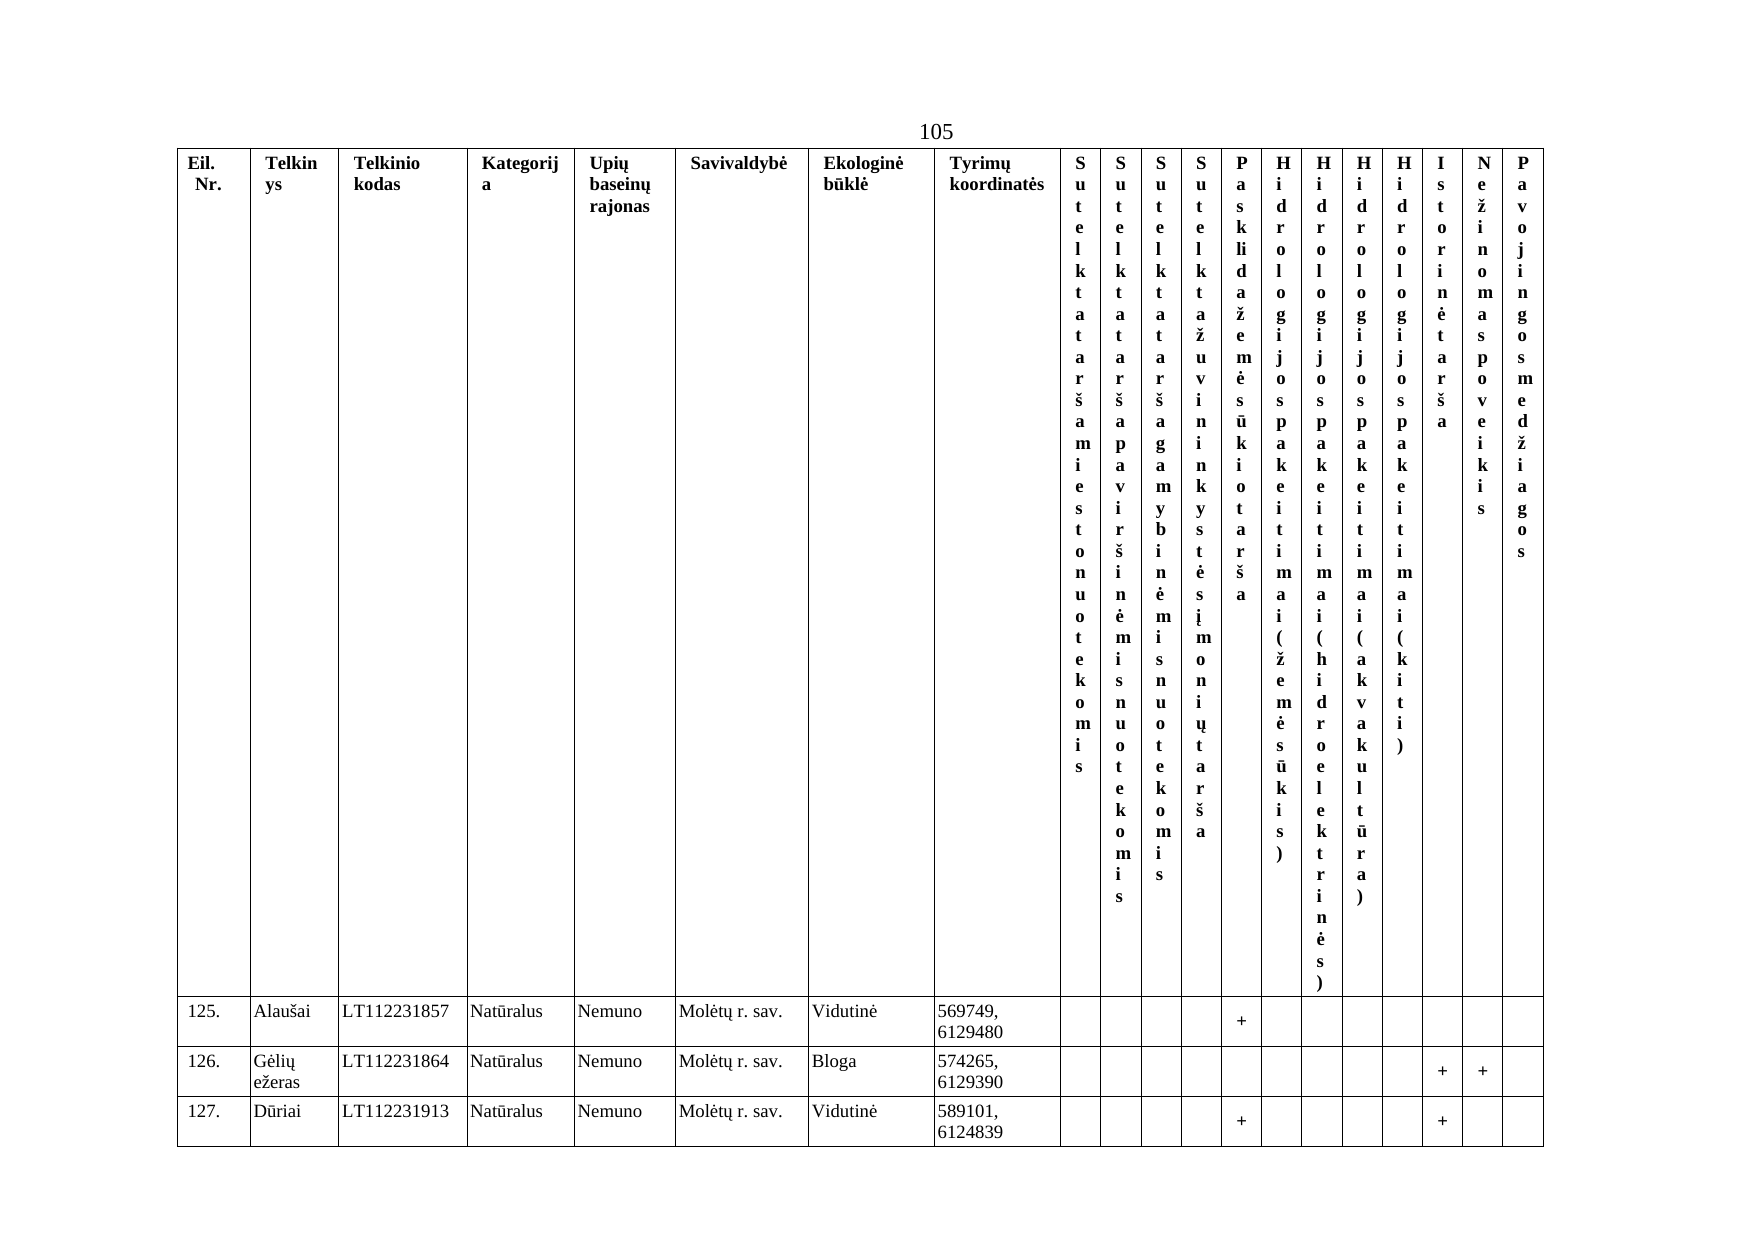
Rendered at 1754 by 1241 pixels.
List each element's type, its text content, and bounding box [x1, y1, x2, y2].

table_cell [1142, 1097, 1181, 1146]
table_cell Vidutinė [809, 1097, 934, 1146]
table_cell [1343, 1097, 1382, 1146]
table_header Telkinys [251, 149, 338, 996]
table_cell 589101, 6124839 [935, 1097, 1060, 1146]
table_cell + [1463, 1047, 1502, 1096]
table_cell [1383, 1047, 1422, 1096]
table_header Sutelkta tarša gamybinėmis nuotekomis [1142, 149, 1181, 996]
table_cell Gėlių ežeras [251, 1047, 338, 1096]
table_cell Molėtų r. sav. [676, 1097, 808, 1146]
table_cell Nemuno [575, 997, 675, 1046]
table_cell [1423, 997, 1462, 1046]
table_cell [1302, 997, 1342, 1046]
table_cell [1061, 1097, 1100, 1146]
table_header Ekologinė būklė [809, 149, 934, 996]
table_cell [1182, 1047, 1221, 1096]
table_cell 574265, 6129390 [935, 1047, 1060, 1096]
table_cell [1101, 1097, 1141, 1146]
table_cell [1343, 1047, 1382, 1096]
table_cell Natūralus [468, 1047, 574, 1096]
table_header Tyrimų koordinatės [935, 149, 1060, 996]
table_cell Bloga [809, 1047, 934, 1096]
table_cell Alaušai [251, 997, 338, 1046]
table_cell Molėtų r. sav. [676, 997, 808, 1046]
table_cell + [1423, 1097, 1462, 1146]
table_cell Nemuno [575, 1047, 675, 1096]
table_cell [1262, 997, 1301, 1046]
table_cell [1463, 1097, 1502, 1146]
table_cell Molėtų r. sav. [676, 1047, 808, 1096]
table_header Sutelkta žuvininkystės įmonių tarša [1182, 149, 1221, 996]
table_cell [1222, 1047, 1261, 1096]
table_header Upių baseinų rajonas [575, 149, 675, 996]
table_cell [1061, 1047, 1100, 1096]
table_cell [1503, 997, 1543, 1046]
table_cell LT112231913 [339, 1097, 467, 1146]
table_cell [1302, 1097, 1342, 1146]
table_header Kategorija [468, 149, 574, 996]
table_cell [1262, 1097, 1301, 1146]
table_header Pasklida žemės ūkio tarša [1222, 149, 1261, 996]
table_cell [1101, 1047, 1141, 1096]
table_cell + [1222, 1097, 1261, 1146]
table_cell [1463, 997, 1502, 1046]
table_header Hidrologijos pakeitimai (kiti) [1383, 149, 1422, 996]
table_cell LT112231864 [339, 1047, 467, 1096]
table_cell LT112231857 [339, 997, 467, 1046]
table_cell [1142, 1047, 1181, 1096]
table_header Sutelkta tarša miesto nuotekomis [1061, 149, 1100, 996]
table_cell [1182, 997, 1221, 1046]
table_cell [1503, 1047, 1543, 1096]
table_header Telkinio kodas [339, 149, 467, 996]
table_cell 127. [178, 1097, 250, 1146]
table_cell 126. [178, 1047, 250, 1096]
table_cell [1142, 997, 1181, 1046]
table_cell [1101, 997, 1141, 1046]
table_cell Dūriai [251, 1097, 338, 1146]
table_header Istorinė tarša [1423, 149, 1462, 996]
table_cell Natūralus [468, 997, 574, 1046]
table_cell [1503, 1097, 1543, 1146]
table_cell [1262, 1047, 1301, 1096]
table_cell Natūralus [468, 1097, 574, 1146]
table_cell 569749, 6129480 [935, 997, 1060, 1046]
table_cell [1182, 1097, 1221, 1146]
table_header Savivaldybė [676, 149, 808, 996]
table_cell [1061, 997, 1100, 1046]
table_cell [1383, 1097, 1422, 1146]
table_cell + [1222, 997, 1261, 1046]
table_header Hidrologijos pakeitimai (akvakultūra) [1343, 149, 1382, 996]
table_cell Nemuno [575, 1097, 675, 1146]
table_header Nežinomas poveikis [1463, 149, 1502, 996]
table_cell [1383, 997, 1422, 1046]
table_header Pavojingos medžiagos [1503, 149, 1543, 996]
table_cell [1302, 1047, 1342, 1096]
table_cell [1343, 997, 1382, 1046]
table_header Hidrologijos pakeitimai (hidroelektrinės) [1302, 149, 1342, 996]
table_cell + [1423, 1047, 1462, 1096]
table_header Eil. Nr. [178, 149, 250, 996]
table_header Hidrologijos pakeitimai (žemės ūkis) [1262, 149, 1301, 996]
table_cell Vidutinė [809, 997, 934, 1046]
table_header Sutelkta tarša paviršinėmis nuotekomis [1101, 149, 1141, 996]
table_cell 125. [178, 997, 250, 1046]
